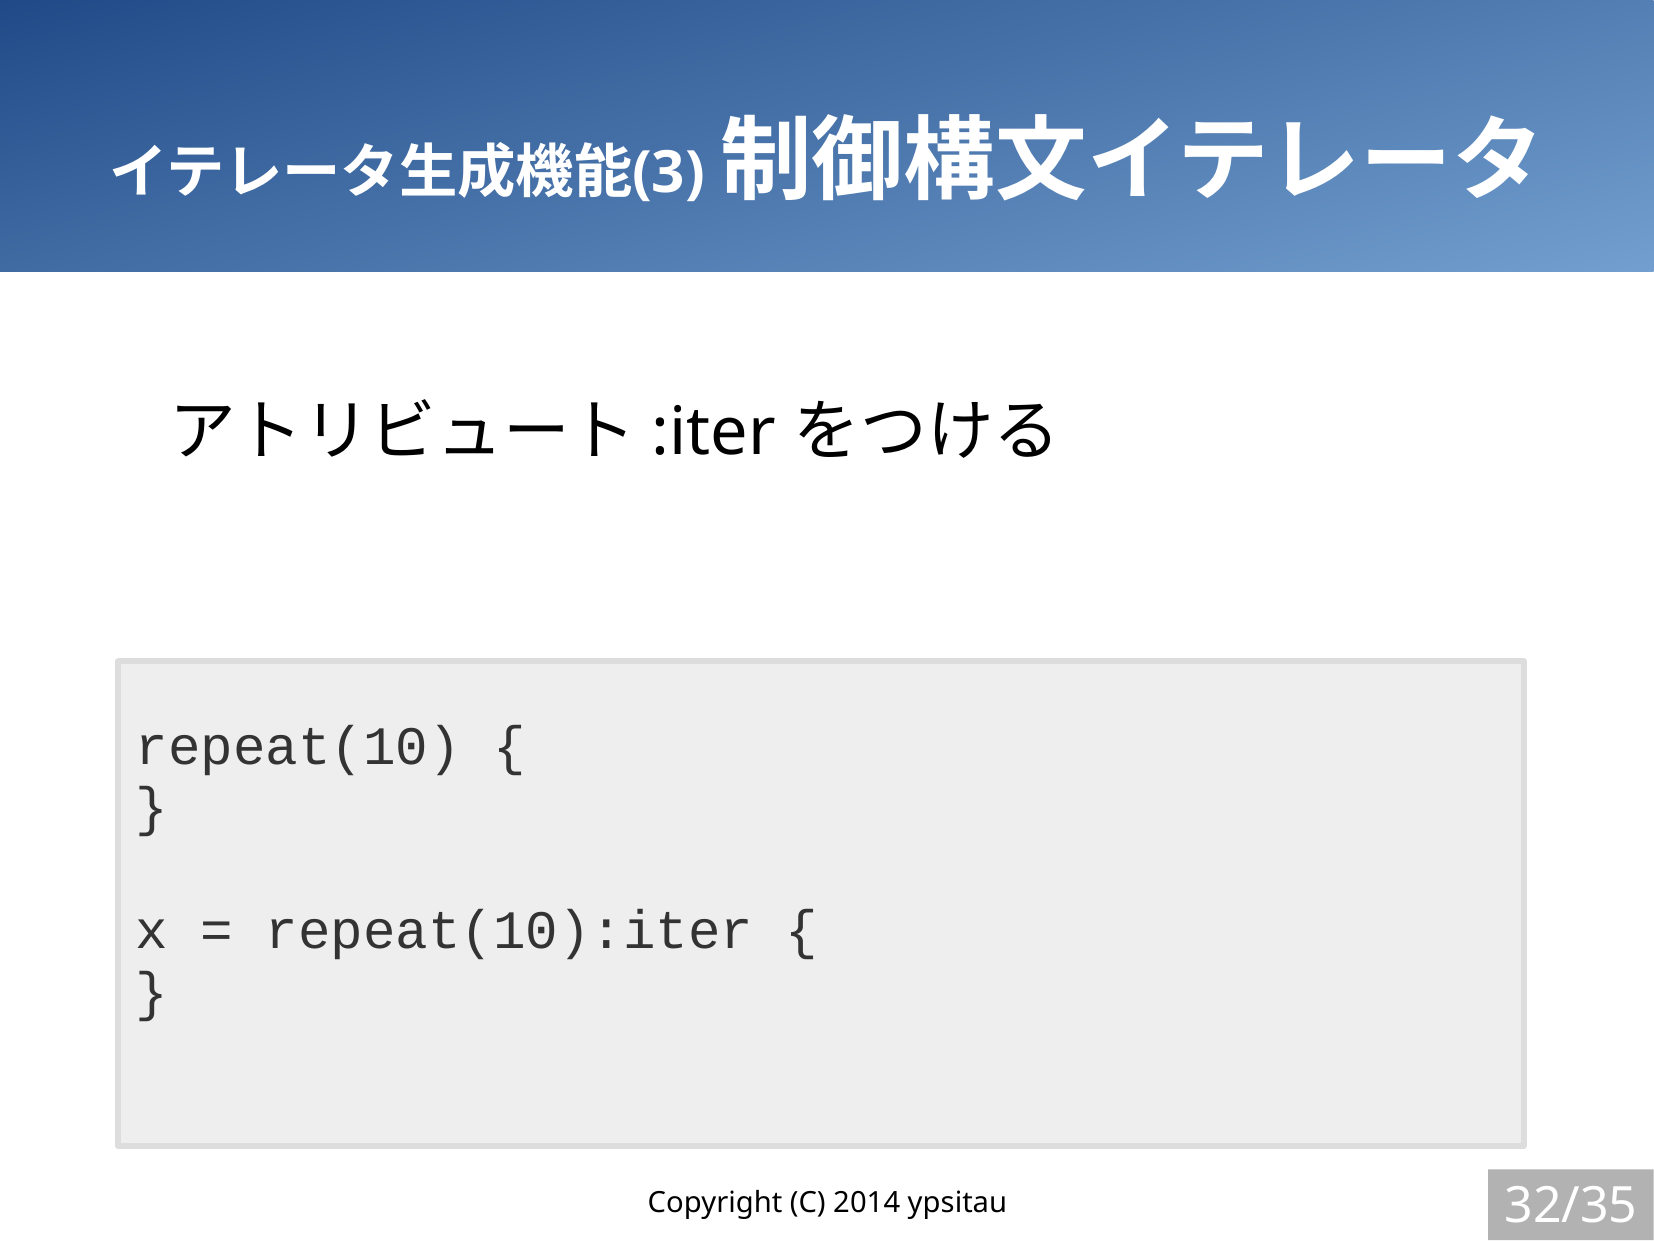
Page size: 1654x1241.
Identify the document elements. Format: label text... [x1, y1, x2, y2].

title イテレータ生成機能(3) 制御構文イテレータ [82, 49, 1571, 257]
text_box repeat(10) { } x = repeat(10):iter { } [118, 661, 1524, 1146]
text_box アトリビュート :iter をつける [154, 369, 1071, 486]
